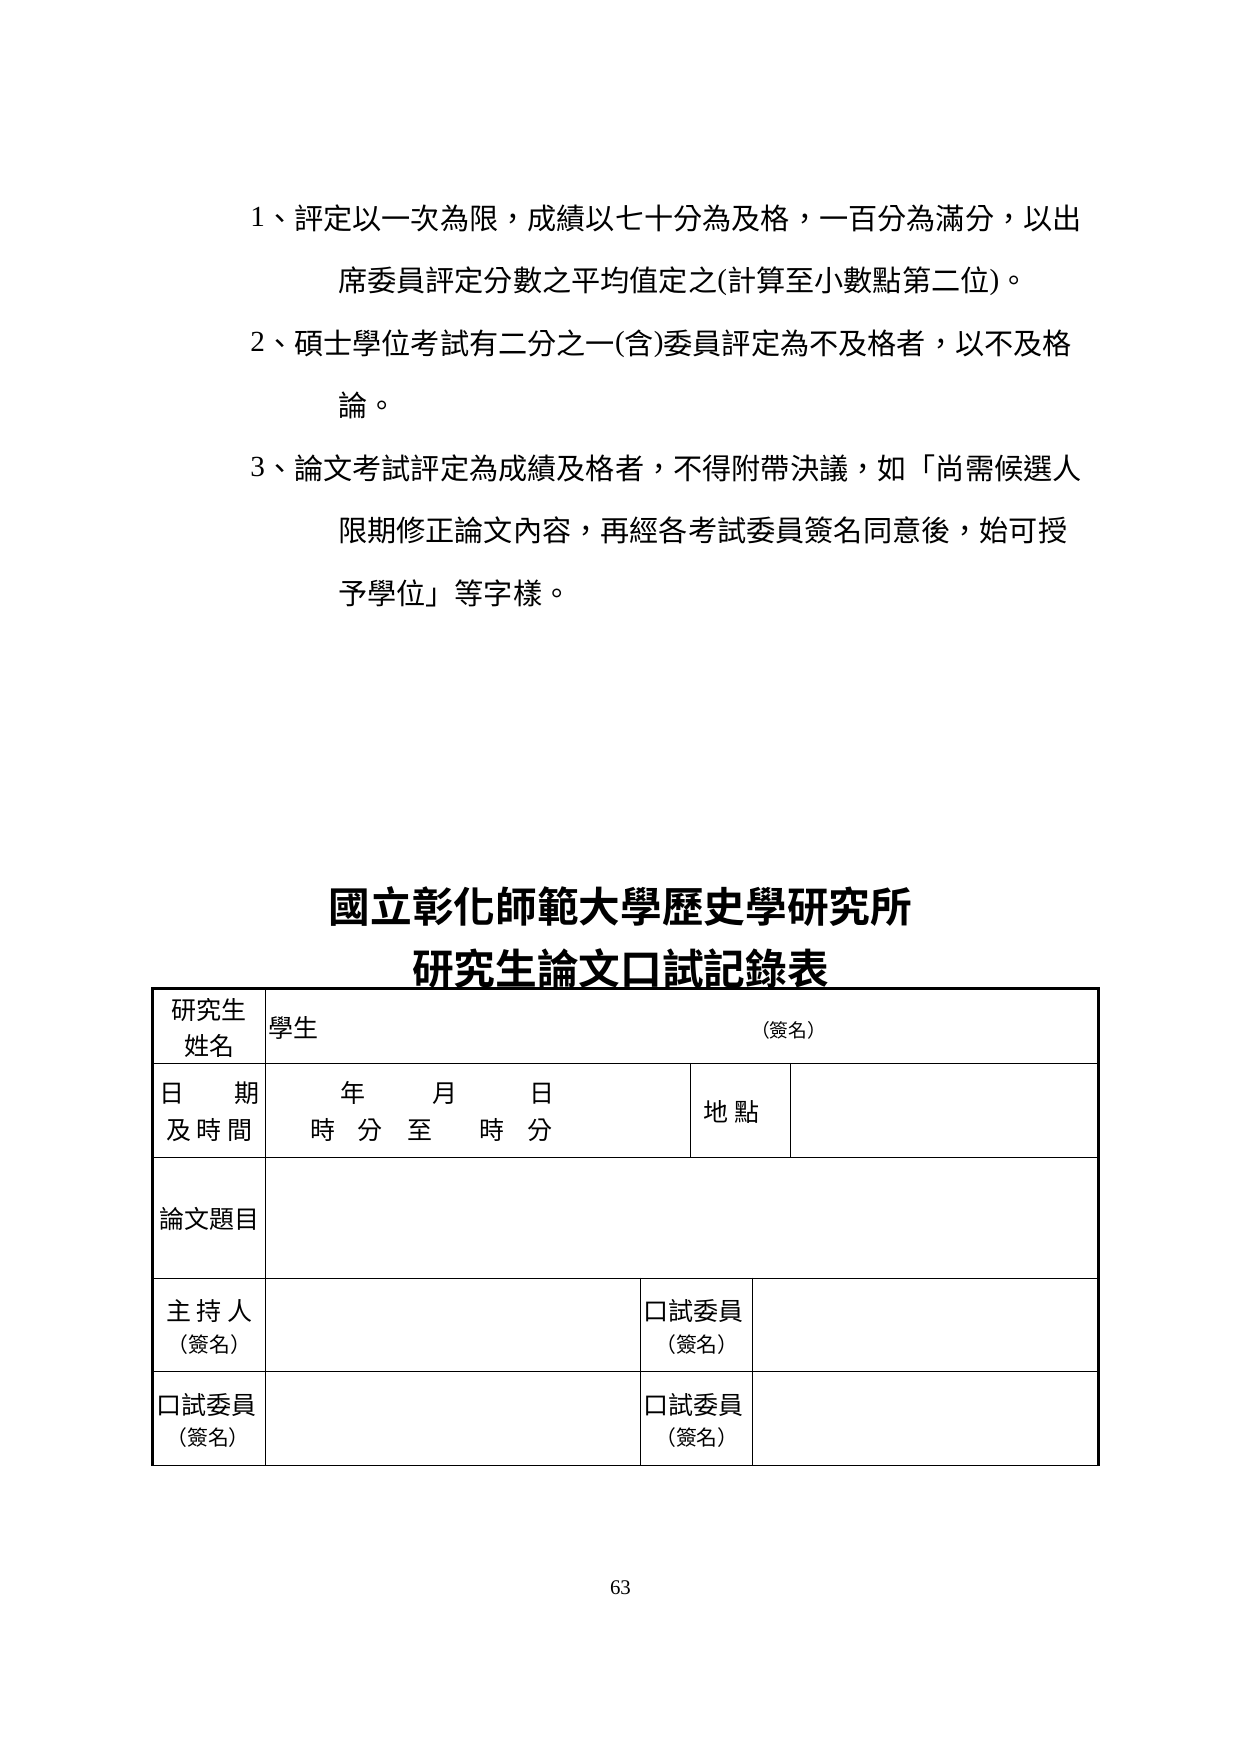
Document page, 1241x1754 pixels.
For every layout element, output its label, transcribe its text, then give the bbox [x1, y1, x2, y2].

table_cell 論文題目 [154, 1158, 265, 1277]
table_cell [266, 1372, 640, 1465]
table_cell [753, 1372, 1097, 1465]
table_cell 口試委員 （簽名） [641, 1372, 752, 1465]
text 研究生論文口試記錄表 [150, 925, 1090, 987]
table_cell 口試委員 （簽名） [641, 1279, 752, 1371]
table_header 研究生 姓名 [154, 990, 265, 1063]
list 評定以一次為限，成績以七十分為及格，一百分為滿分，以出席委員評定分數之平均值定之(計算至小數點第二位)。 [250, 175, 1090, 300]
list 論文考試評定為成績及格者，不得附帶決議，如「尚需候選人限期修正論文內容，再經各考試委員簽名同意後，始可授予學位」等字樣。 [250, 425, 1090, 612]
table_cell [266, 1158, 1097, 1277]
table_header 學生 （簽名） [266, 990, 1097, 1063]
table_cell [753, 1279, 1097, 1371]
table_cell 口試委員 （簽名） [154, 1372, 265, 1465]
text 國立彰化師範大學歷史學研究所 [150, 862, 1090, 925]
table_cell 日 期 及 時 間 [154, 1064, 265, 1157]
list 碩士學位考試有二分之一(含)委員評定為不及格者，以不及格論。 [250, 300, 1090, 425]
table_cell [791, 1064, 1097, 1157]
table_cell 地 點 [691, 1064, 790, 1157]
table_cell 年 月 日 時 分 至 時 分 [266, 1064, 690, 1157]
table_cell 主 持 人 （簽名） [154, 1279, 265, 1371]
table_cell [266, 1279, 640, 1371]
